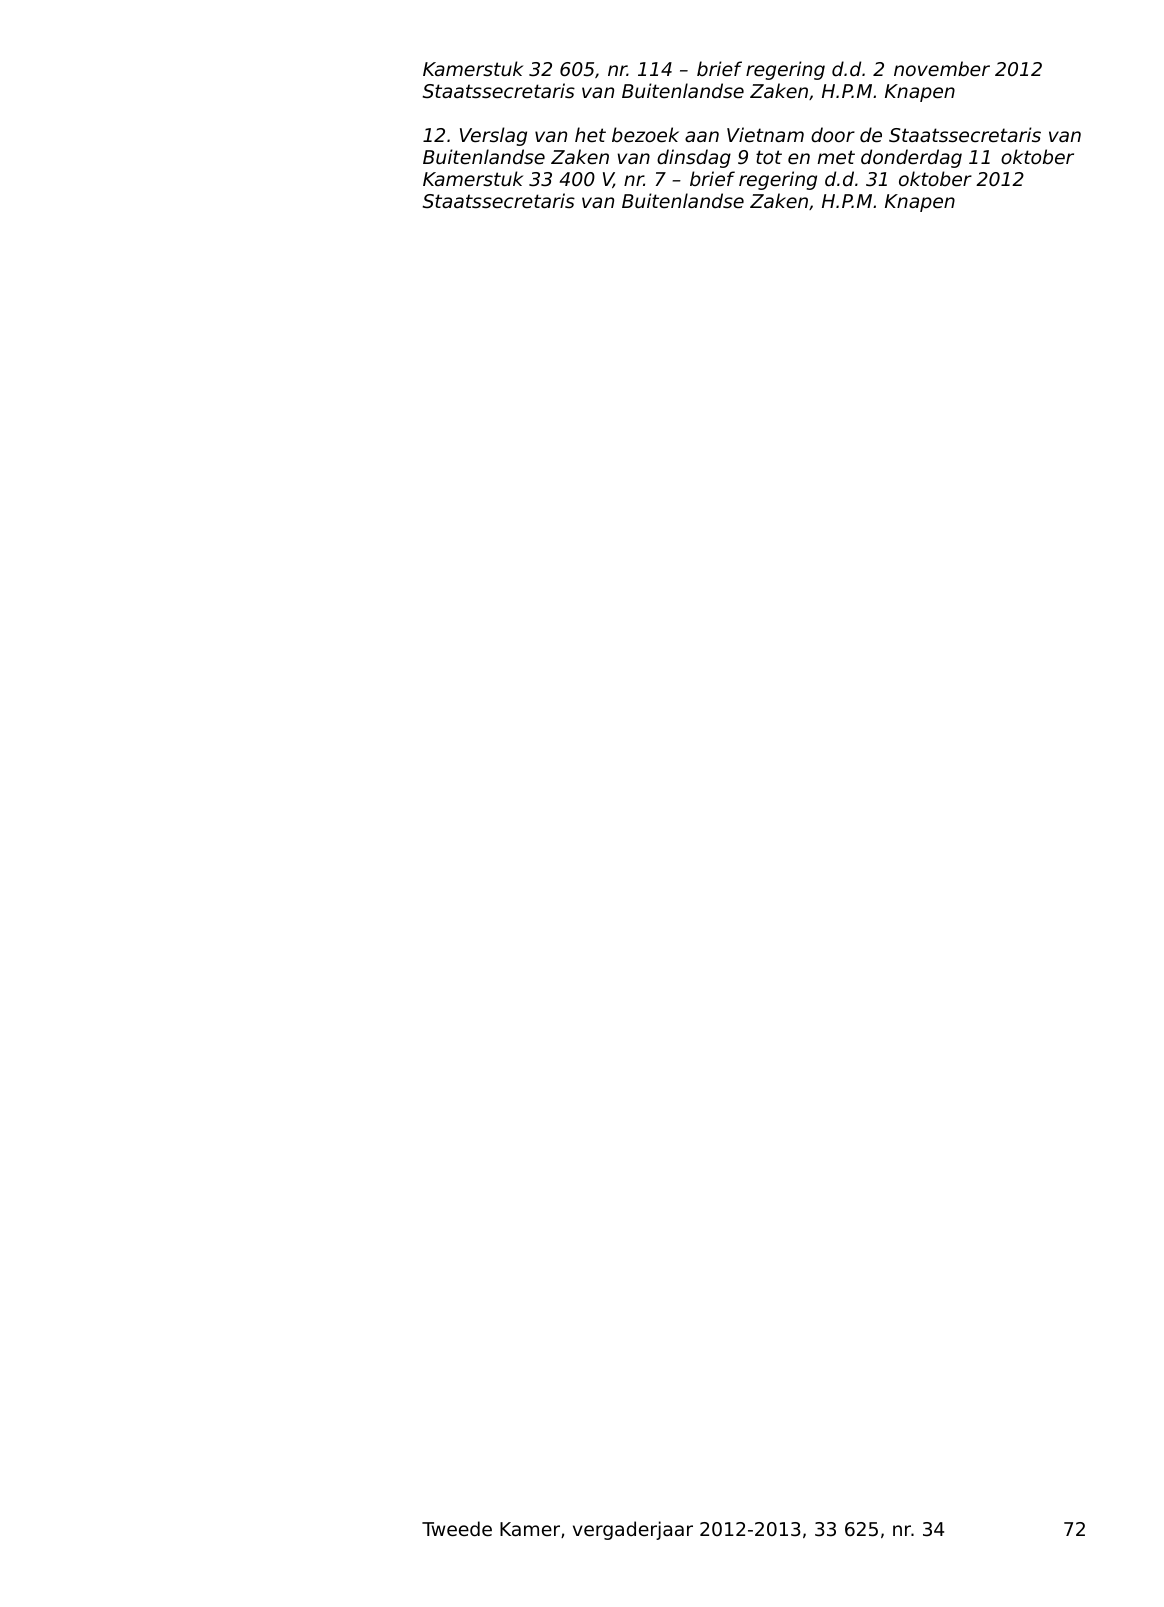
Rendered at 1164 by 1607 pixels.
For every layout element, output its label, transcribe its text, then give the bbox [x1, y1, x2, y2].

text Staatssecretaris van Buitenlandse Zaken, H.P.M. Knapen [422, 81, 1087, 103]
text Staatssecretaris van Buitenlandse Zaken, H.P.M. Knapen [422, 191, 1087, 213]
text Kamerstuk 33 400 V, nr. 7 – brief regering d.d. 31 oktober 2012 [422, 169, 1087, 191]
text 12. Verslag van het bezoek aan Vietnam door de Staatssecretaris van Buitenlandse Zaken van dinsdag 9 tot en met donderdag 11 oktober [422, 125, 1087, 169]
text Kamerstuk 32 605, nr. 114 – brief regering d.d. 2 november 2012 [422, 59, 1087, 81]
